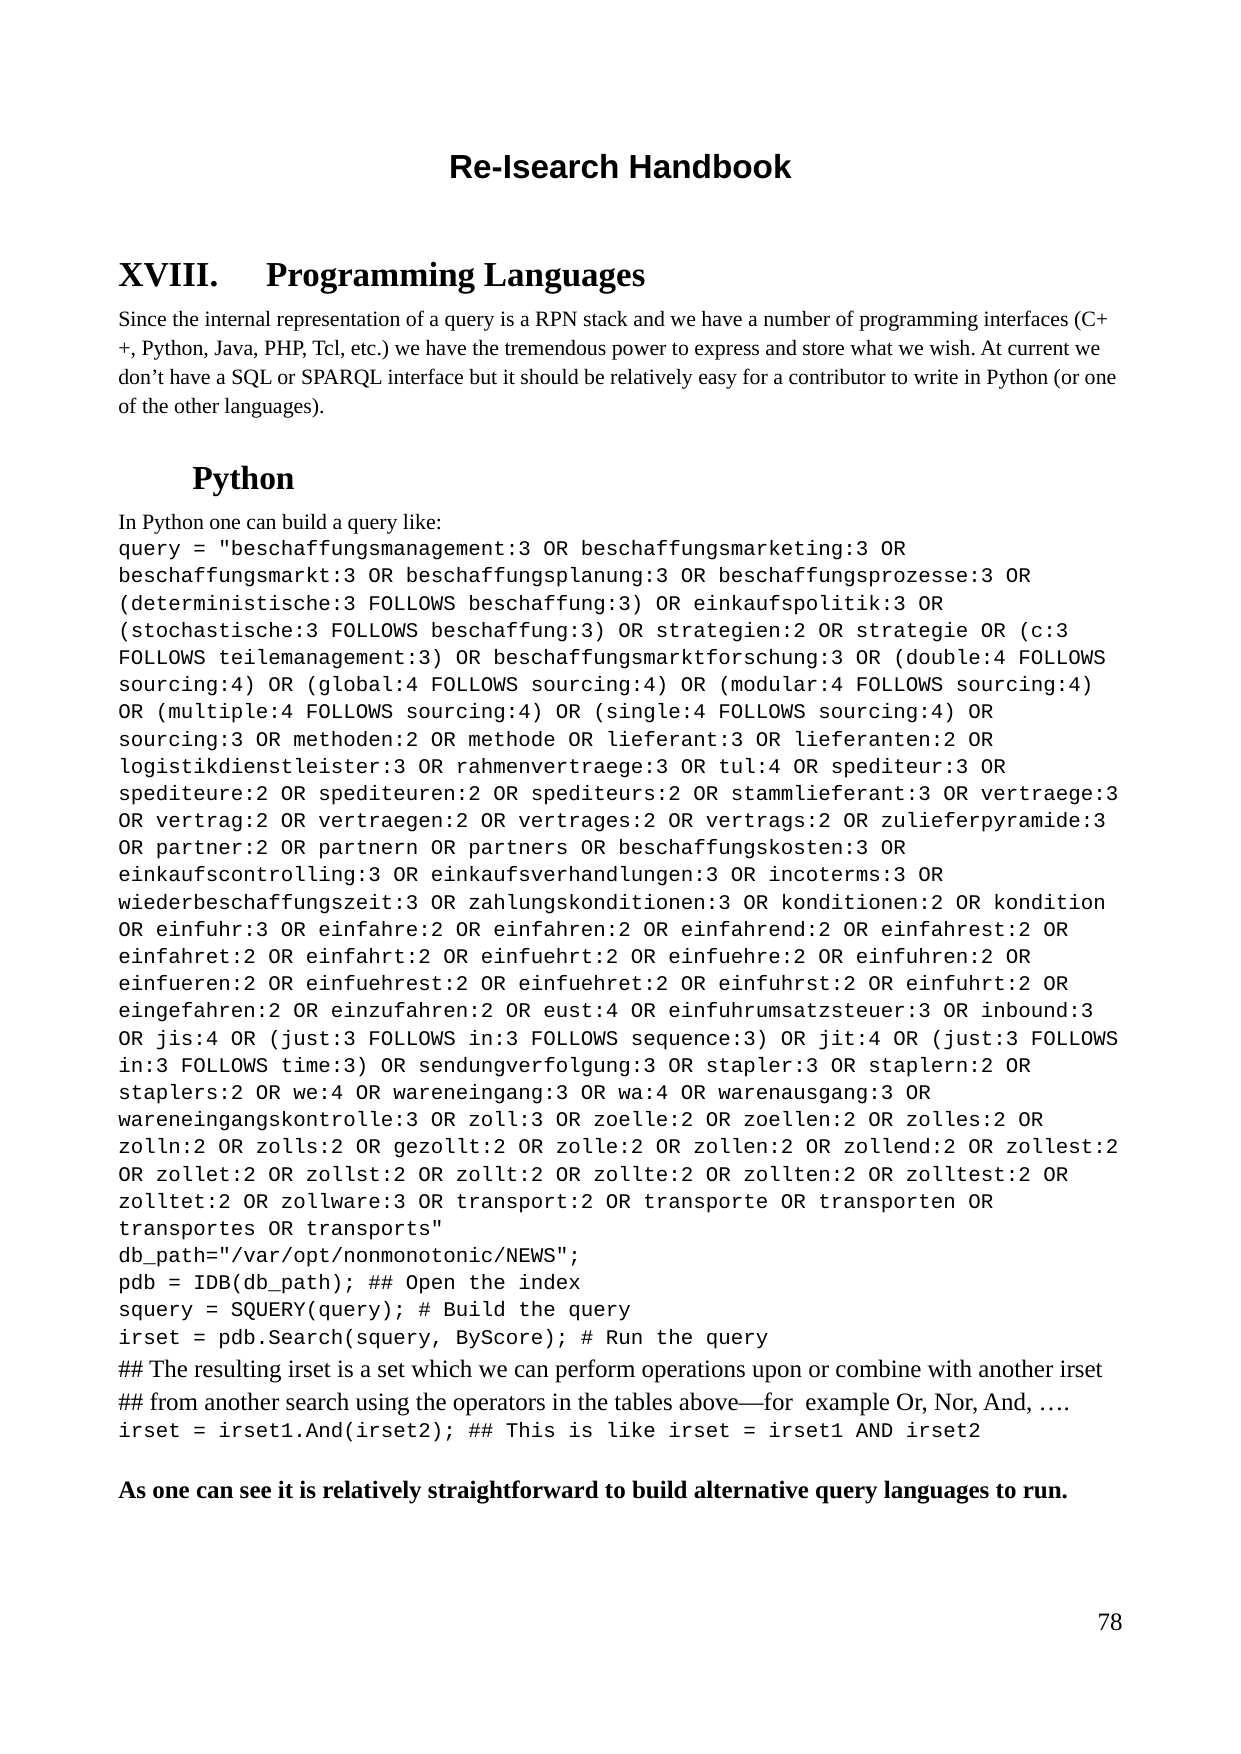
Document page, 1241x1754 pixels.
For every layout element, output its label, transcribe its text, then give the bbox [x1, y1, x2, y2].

text db_path="/var/opt/nonmonotonic/NEWS"; [118, 1245, 1122, 1269]
text Since the internal representation of a query is a RPN stack and we have a number of programming interfaces (C++, Python, Java, PHP, Tcl, etc.) we have the tremendous power to express and store what we wish. At current we don’t have a SQL or SPARQL interface but it should be relatively easy for a contributor to write in Python (or one of the other languages). [118, 306, 1122, 418]
text pdb = IDB(db_path); ## Open the index [118, 1272, 1122, 1296]
text query = "beschaffungsmanagement:3 OR beschaffungsmarketing:3 OR beschaffungsmarkt:3 OR beschaffungsplanung:3 OR beschaffungsprozesse:3 OR (deterministische:3 FOLLOWS beschaffung:3) OR einkaufspolitik:3 OR (stochastische:3 FOLLOWS beschaffung:3) OR strategien:2 OR strategie OR (c:3 FOLLOWS teilemanagement:3) OR beschaffungsmarktforschung:3 OR (double:4 FOLLOWS sourcing:4) OR (global:4 FOLLOWS sourcing:4) OR (modular:4 FOLLOWS sourcing:4) OR (multiple:4 FOLLOWS sourcing:4) OR (single:4 FOLLOWS sourcing:4) OR sourcing:3 OR methoden:2 OR methode OR lieferant:3 OR lieferanten:2 OR logistikdienstleister:3 OR rahmenvertraege:3 OR tul:4 OR spediteur:3 OR spediteure:2 OR spediteuren:2 OR spediteurs:2 OR stammlieferant:3 OR vertraege:3 OR vertrag:2 OR vertraegen:2 OR vertrages:2 OR vertrags:2 OR zulieferpyramide:3 OR partner:2 OR partnern OR partners OR beschaffungskosten:3 OR einkaufscontrolling:3 OR einkaufsverhandlungen:3 OR incoterms:3 OR wiederbeschaffungszeit:3 OR zahlungskonditionen:3 OR konditionen:2 OR kondition OR einfuhr:3 OR einfahre:2 OR einfahren:2 OR einfahrend:2 OR einfahrest:2 OR einfahret:2 OR einfahrt:2 OR einfuehrt:2 OR einfuehre:2 OR einfuhren:2 OR einfueren:2 OR einfuehrest:2 OR einfuehret:2 OR einfuhrst:2 OR einfuhrt:2 OR eingefahren:2 OR einzufahren:2 OR eust:4 OR einfuhrumsatzsteuer:3 OR inbound:3 OR jis:4 OR (just:3 FOLLOWS in:3 FOLLOWS sequence:3) OR jit:4 OR (just:3 FOLLOWS in:3 FOLLOWS time:3) OR sendungverfolgung:3 OR stapler:3 OR staplern:2 OR staplers:2 OR we:4 OR wareneingang:3 OR wa:4 OR warenausgang:3 OR wareneingangskontrolle:3 OR zoll:3 OR zoelle:2 OR zoellen:2 OR zolles:2 OR zolln:2 OR zolls:2 OR gezollt:2 OR zolle:2 OR zollen:2 OR zollend:2 OR zollest:2 OR zollet:2 OR zollst:2 OR zollt:2 OR zollte:2 OR zollten:2 OR zolltest:2 OR zolltet:2 OR zollware:3 OR transport:2 OR transporte OR transporten OR transportes OR transports" [118, 538, 1122, 1242]
text squery = SQUERY(query); # Build the query [118, 1299, 1122, 1323]
text In Python one can build a query like: [118, 509, 1122, 534]
text irset = irset1.And(irset2); ## This is like irset = irset1 AND irset2 [118, 1420, 1122, 1443]
subtitle Programming Languages [118, 254, 1122, 294]
text irset = pdb.Search(squery, ByScore); # Run the query [118, 1327, 1122, 1350]
text ## from another search using the operators in the tables above—for example Or, Nor, And, …. [118, 1387, 1122, 1416]
text As one can see it is relatively straightforward to build alternative query languages to run. [118, 1476, 1122, 1504]
subtitle Python [118, 458, 1122, 497]
text ## The resulting irset is a set which we can perform operations upon or combine with another irset [118, 1354, 1122, 1383]
